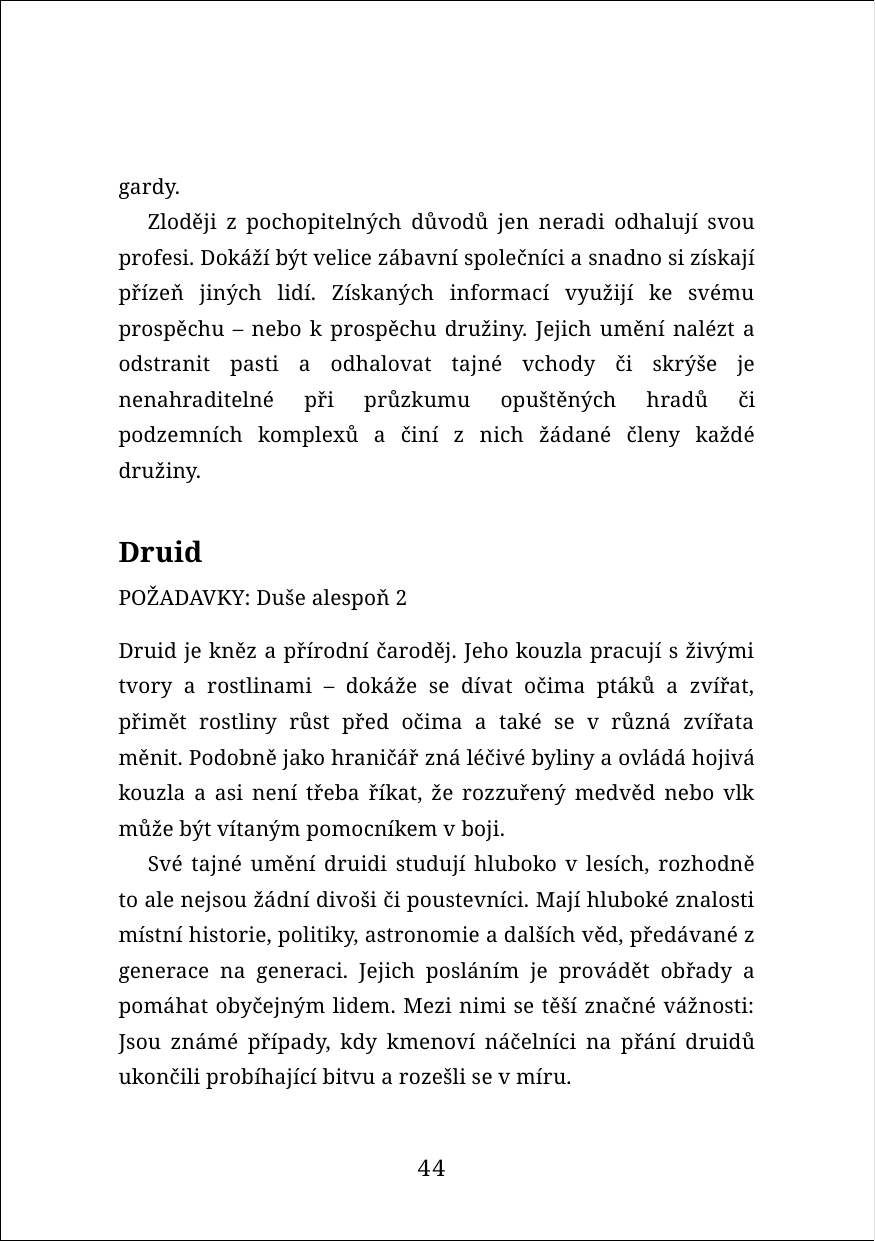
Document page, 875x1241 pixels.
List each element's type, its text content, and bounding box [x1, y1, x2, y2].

subtitle Druid [118, 533, 756, 571]
text gardy. Zloději z pochopitelných důvodů jen neradi odhalují svou profesi. Dokáží být velice zábavní společníci a snadno si získají přízeň jiných lidí. Získaných informací využijí ke svému prospěchu – nebo k prospěchu družiny. Jejich umění nalézt a odstranit pasti a odhalovat tajné vchody či skrýše je nenahraditelné při průzkumu opuštěných hradů či podzemních komplexů a činí z nich žádané členy každé družiny. [118, 172, 756, 484]
text Druid je kněz a přírodní čaroděj. Jeho kouzla pracují s živými tvory a rostlinami – dokáže se dívat očima ptáků a zvířat, přimět rostliny růst před očima a také se v různá zvířata měnit. Podobně jako hraničář zná léčivé byliny a ovládá hojivá kouzla a asi není třeba říkat, že rozzuřený medvěd nebo vlk může být vítaným pomocníkem v boji. Své tajné umění druidi studují hluboko v lesích, rozhodně to ale nejsou žádní divoši či poustevníci. Mají hluboké znalosti místní historie, politiky, astronomie a dalších věd, předávané z generace na generaci. Jejich posláním je provádět obřady a pomáhat obyčejným lidem. Mezi nimi se těší značné vážnosti: Jsou známé případy, kdy kmenoví náčelníci na přání druidů ukončili probíhající bitvu a rozešli se v míru. [118, 636, 756, 1091]
text POŽADAVKY: Duše alespoň 2 [118, 583, 756, 611]
